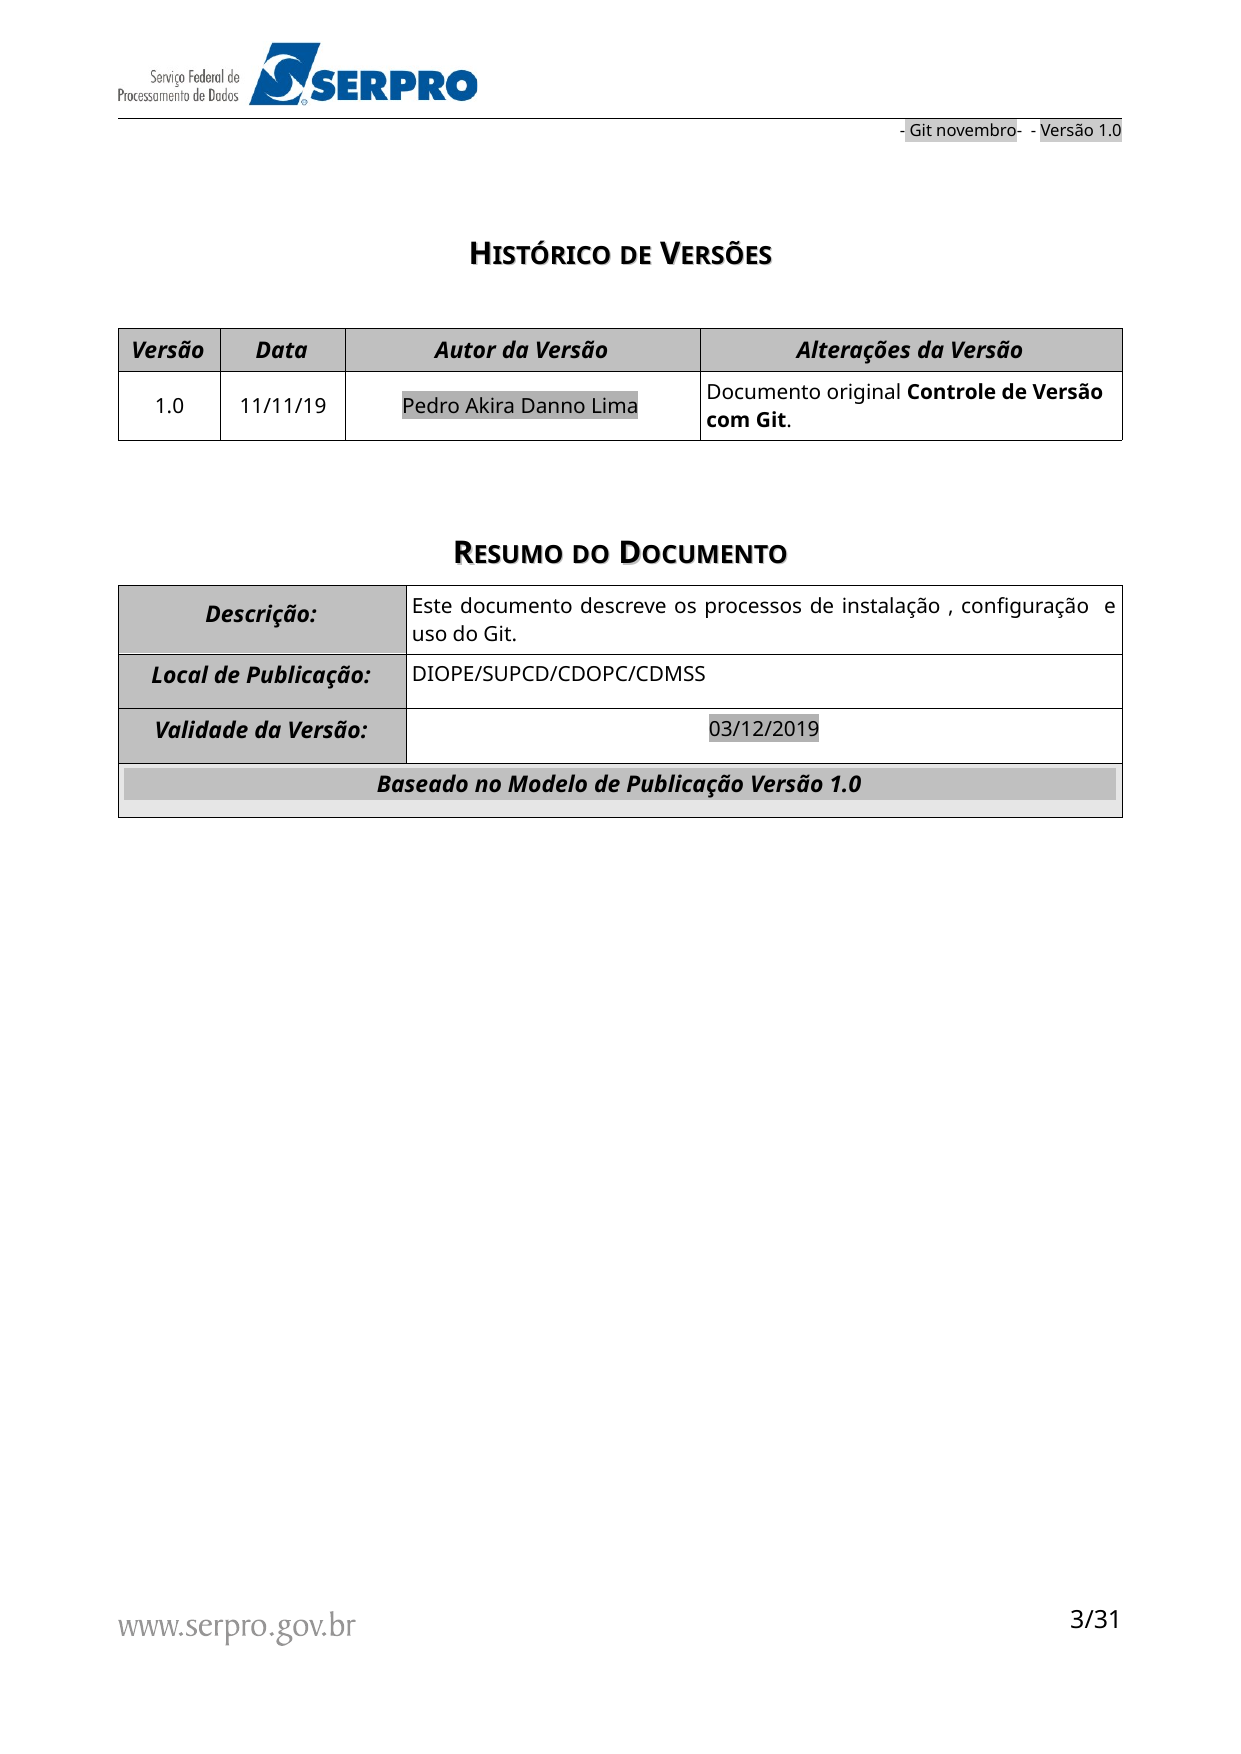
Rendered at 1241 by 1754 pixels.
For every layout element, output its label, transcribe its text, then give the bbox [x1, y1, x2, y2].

table_header Este documento descreve os processos de instalação , configuração e uso do Git. [407, 586, 1122, 653]
picture [118, 41, 478, 106]
table_header Versão [119, 329, 220, 371]
table_cell 11/11/19 [221, 372, 345, 439]
table_cell Pedro Akira Danno Lima [346, 372, 700, 439]
table_cell DIOPE/SUPCD/CDOPC/CDMSS [407, 655, 1122, 708]
table_header Descrição: [119, 586, 406, 653]
table_header Alterações da Versão [701, 329, 1122, 371]
table_cell 1.0 [119, 372, 220, 439]
table_cell 03/12/2019 [407, 709, 1122, 763]
table_cell Documento original Controle de Versão com Git. [701, 372, 1122, 439]
table_header Autor da Versão [346, 329, 700, 371]
table_cell Validade da Versão: [119, 709, 406, 763]
title Histórico de Versões [118, 231, 1122, 273]
table_cell Local de Publicação: [119, 655, 406, 708]
title Resumo do Documento [118, 530, 1122, 573]
table_cell Baseado no Modelo de Publicação Versão 1.0 [119, 764, 1122, 817]
table_header Data [221, 329, 345, 371]
